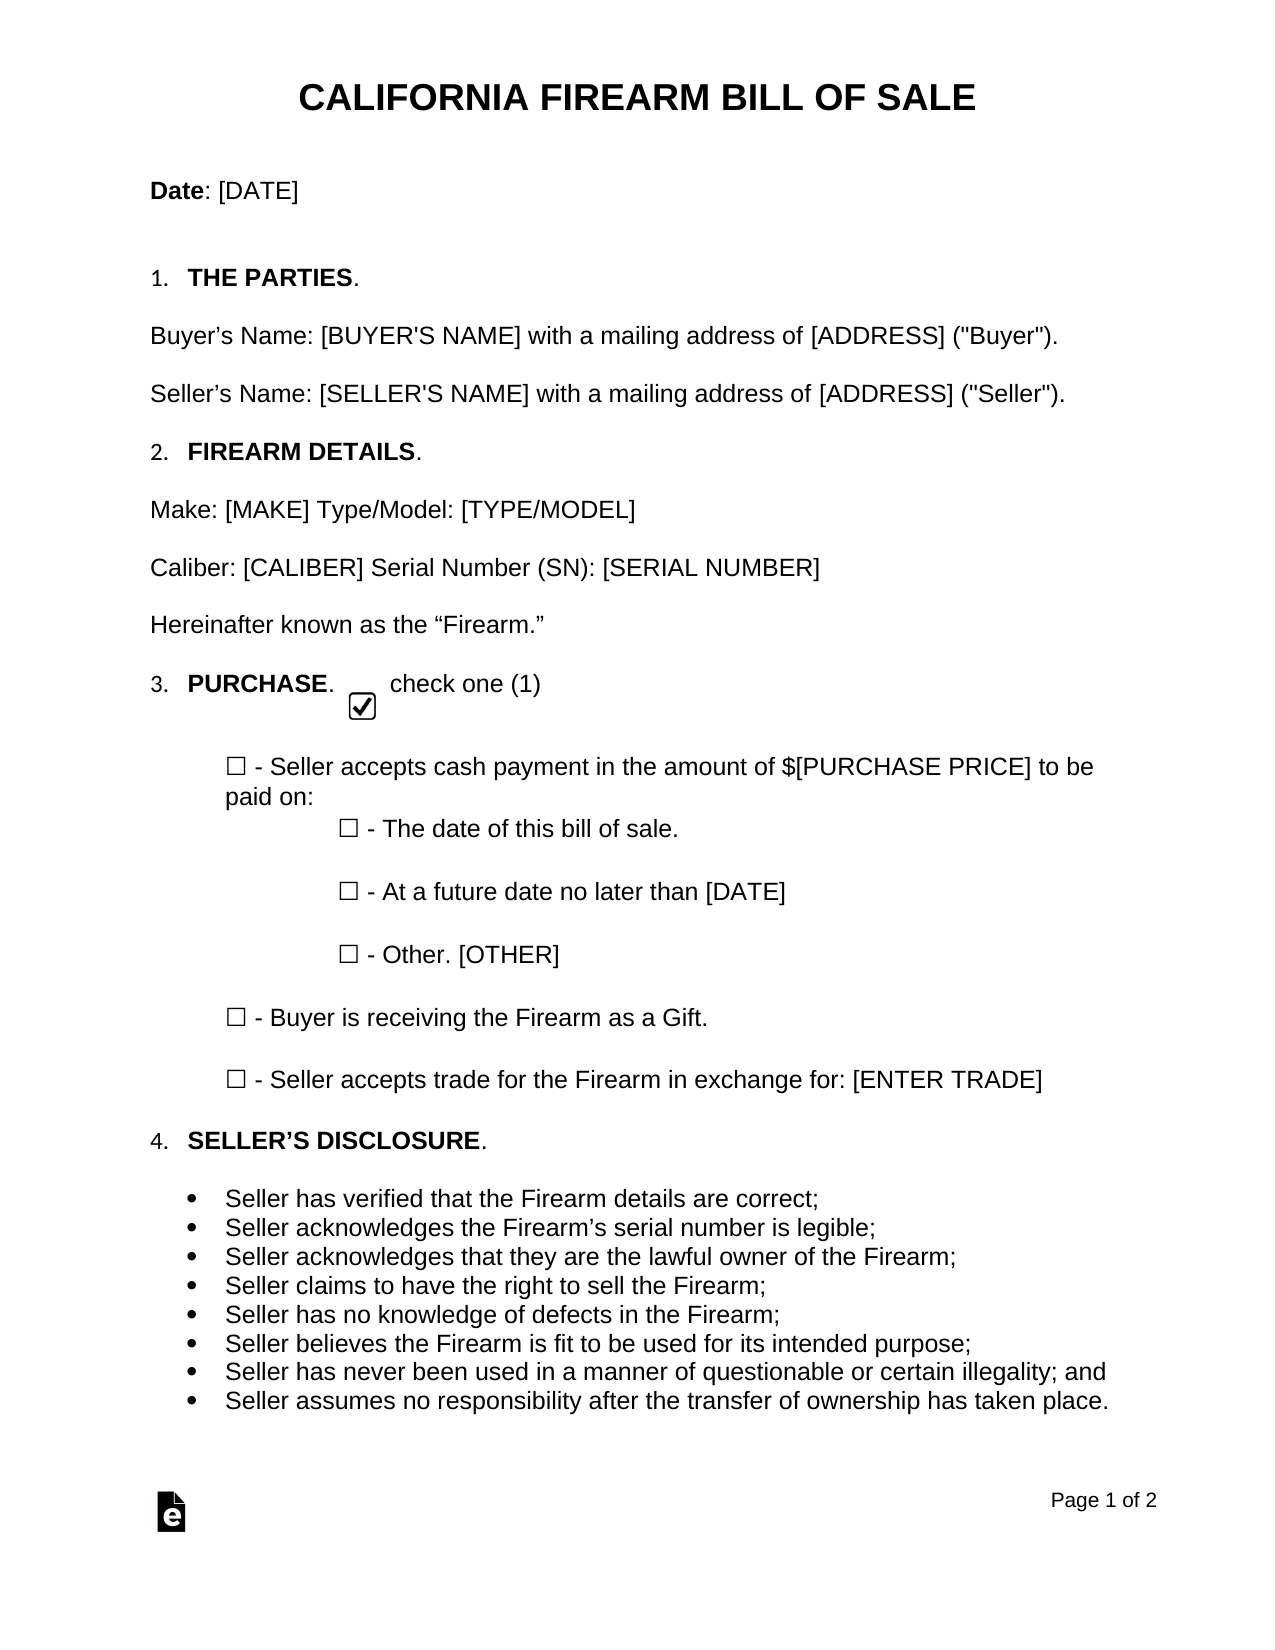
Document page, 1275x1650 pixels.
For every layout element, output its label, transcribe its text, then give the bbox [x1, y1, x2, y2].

text ☐ - At a future date no later than [DATE] [337, 874, 1125, 908]
list Seller believes the Firearm is fit to be used for its intended purpose; [187, 1328, 1125, 1357]
text ☐ - Other. [OTHER] [337, 937, 1125, 971]
list Seller assumes no responsibility after the transfer of ownership has taken place. [187, 1386, 1125, 1415]
list Seller acknowledges that they are the lawful owner of the Firearm; [187, 1242, 1125, 1271]
text ☐ - Seller accepts cash payment in the amount of $[PURCHASE PRICE] to be paid on: [225, 748, 1125, 811]
list Buyer’s Name: [BUYER'S NAME] with a mailing address of [ADDRESS] ("Buyer"). [150, 321, 1125, 350]
list Seller has no knowledge of defects in the Firearm; [187, 1300, 1125, 1328]
text CALIFORNIA FIREARM BILL OF SALE [150, 75, 1125, 118]
list FIREARM DETAILS. [150, 436, 1125, 467]
text ☐ - The date of this bill of sale. [337, 811, 1125, 845]
text Date: [DATE] [150, 176, 1125, 204]
text Caliber: [CALIBER] Serial Number (SN): [SERIAL NUMBER] [150, 553, 1125, 582]
list PURCHASE. check one (1) [150, 668, 1125, 719]
text Make: [MAKE] Type/Model: [TYPE/MODEL] [150, 495, 1125, 524]
list THE PARTIES. [150, 262, 1125, 292]
text Hereinafter known as the “Firearm.” [150, 610, 1125, 639]
list Seller has never been used in a manner of questionable or certain illegality; and [187, 1357, 1125, 1386]
text ☐ - Seller accepts trade for the Firearm in exchange for: [ENTER TRADE] [225, 1062, 1125, 1096]
text ☐ - Buyer is receiving the Firearm as a Gift. [225, 999, 1125, 1033]
list Seller has verified that the Firearm details are correct; [187, 1184, 1125, 1213]
list Seller acknowledges the Firearm’s serial number is legible; [187, 1213, 1125, 1242]
list SELLER’S DISCLOSURE. [150, 1125, 1125, 1156]
list Seller’s Name: [SELLER'S NAME] with a mailing address of [ADDRESS] ("Seller"). [150, 379, 1125, 407]
list Seller claims to have the right to sell the Firearm; [187, 1271, 1125, 1300]
